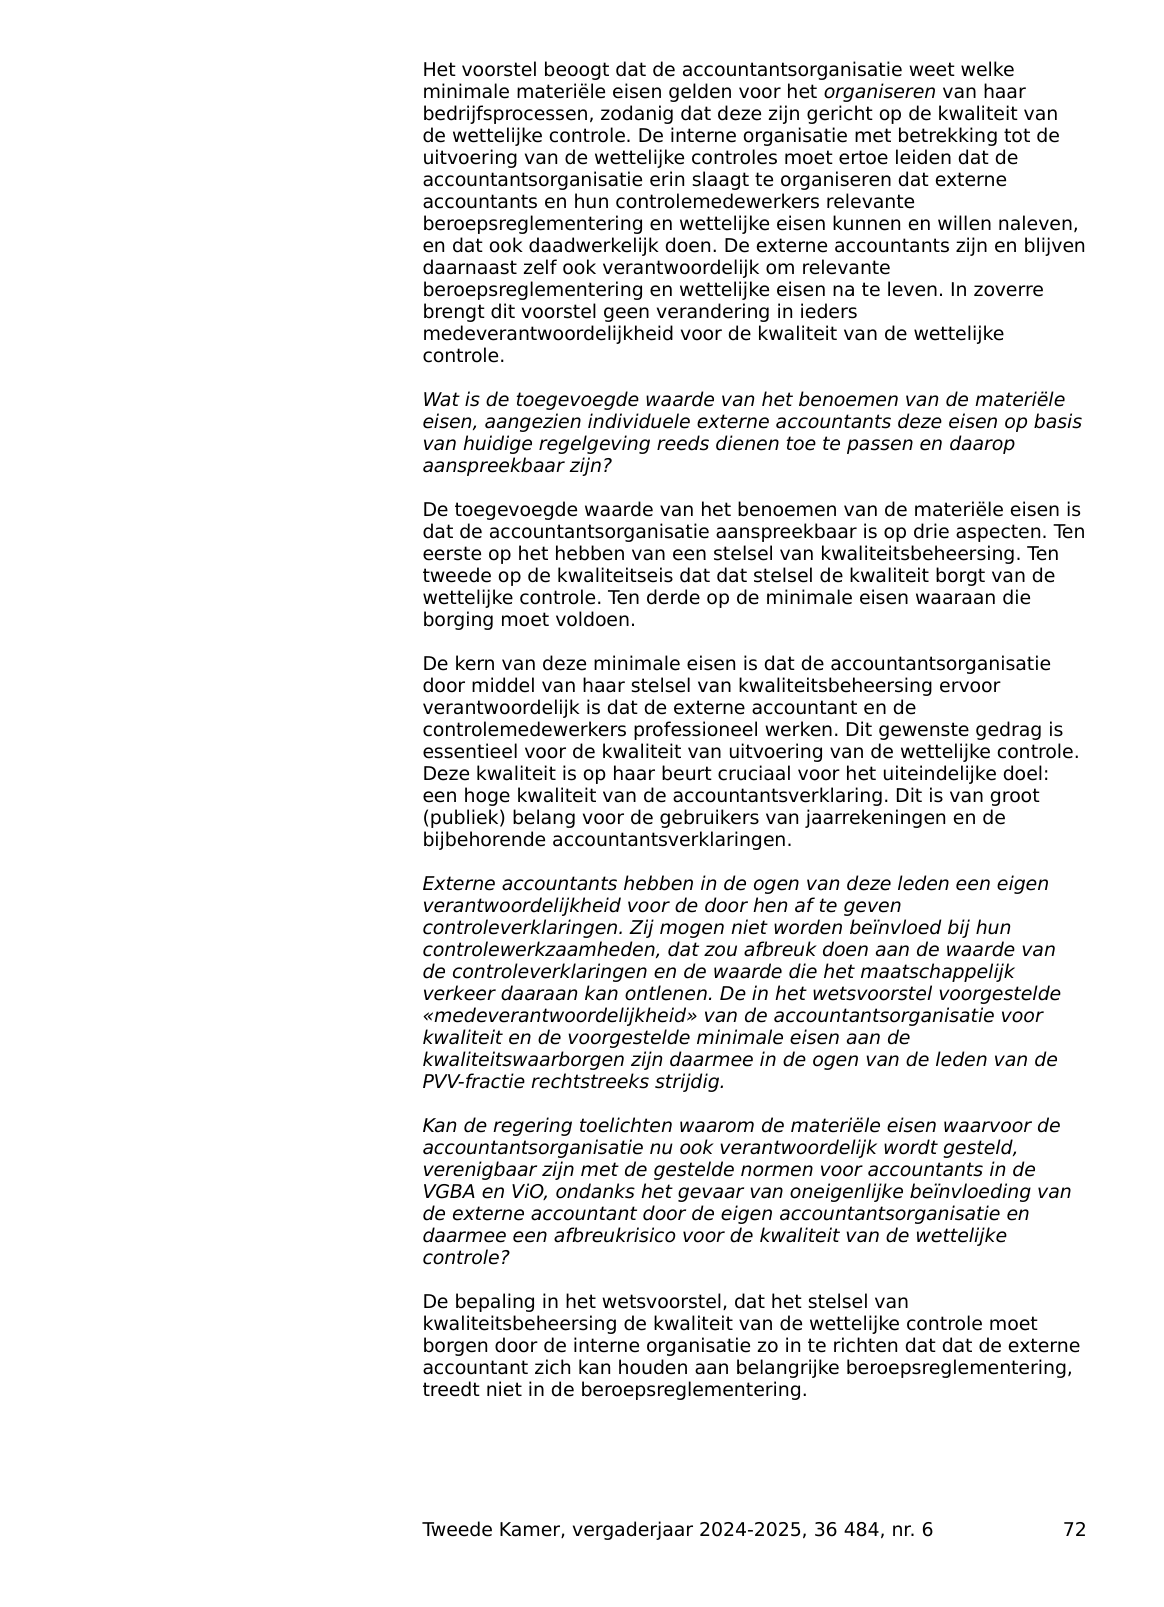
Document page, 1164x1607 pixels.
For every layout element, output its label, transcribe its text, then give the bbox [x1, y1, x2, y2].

text Wat is de toegevoegde waarde van het benoemen van de materiële eisen, aangezien individuele externe accountants deze eisen op basis van huidige regelgeving reeds dienen toe te passen en daarop aanspreekbaar zijn? [422, 389, 1087, 477]
text Externe accountants hebben in de ogen van deze leden een eigen verantwoordelijkheid voor de door hen af te geven controleverklaringen. Zij mogen niet worden beïnvloed bij hun controlewerkzaamheden, dat zou afbreuk doen aan de waarde van de controleverklaringen en de waarde die het maatschappelijk verkeer daaraan kan ontlenen. De in het wetsvoorstel voorgestelde «medeverantwoordelijkheid» van de accountantsorganisatie voor kwaliteit en de voorgestelde minimale eisen aan de kwaliteitswaarborgen zijn daarmee in de ogen van de leden van de PVV-fractie rechtstreeks strijdig. [422, 873, 1087, 1093]
text Kan de regering toelichten waarom de materiële eisen waarvoor de accountantsorganisatie nu ook verantwoordelijk wordt gesteld, verenigbaar zijn met de gestelde normen voor accountants in de VGBA en ViO, ondanks het gevaar van oneigenlijke beïnvloeding van de externe accountant door de eigen accountantsorganisatie en daarmee een afbreukrisico voor de kwaliteit van de wettelijke controle? [422, 1115, 1087, 1269]
text Het voorstel beoogt dat de accountantsorganisatie weet welke minimale materiële eisen gelden voor het organiseren van haar bedrijfsprocessen, zodanig dat deze zijn gericht op de kwaliteit van de wettelijke controle. De interne organisatie met betrekking tot de uitvoering van de wettelijke controles moet ertoe leiden dat de accountantsorganisatie erin slaagt te organiseren dat externe accountants en hun controlemedewerkers relevante beroepsreglementering en wettelijke eisen kunnen en willen naleven, en dat ook daadwerkelijk doen. De externe accountants zijn en blijven daarnaast zelf ook verantwoordelijk om relevante beroepsreglementering en wettelijke eisen na te leven. In zoverre brengt dit voorstel geen verandering in ieders medeverantwoordelijkheid voor de kwaliteit van de wettelijke controle. [422, 59, 1087, 367]
text De toegevoegde waarde van het benoemen van de materiële eisen is dat de accountantsorganisatie aanspreekbaar is op drie aspecten. Ten eerste op het hebben van een stelsel van kwaliteitsbeheersing. Ten tweede op de kwaliteitseis dat dat stelsel de kwaliteit borgt van de wettelijke controle. Ten derde op de minimale eisen waaraan die borging moet voldoen. [422, 499, 1087, 631]
text De kern van deze minimale eisen is dat de accountantsorganisatie door middel van haar stelsel van kwaliteitsbeheersing ervoor verantwoordelijk is dat de externe accountant en de controlemedewerkers professioneel werken. Dit gewenste gedrag is essentieel voor de kwaliteit van uitvoering van de wettelijke controle. Deze kwaliteit is op haar beurt cruciaal voor het uiteindelijke doel: een hoge kwaliteit van de accountantsverklaring. Dit is van groot (publiek) belang voor de gebruikers van jaarrekeningen en de bijbehorende accountantsverklaringen. [422, 653, 1087, 851]
text De bepaling in het wetsvoorstel, dat het stelsel van kwaliteitsbeheersing de kwaliteit van de wettelijke controle moet borgen door de interne organisatie zo in te richten dat dat de externe accountant zich kan houden aan belangrijke beroepsreglementering, treedt niet in de beroepsreglementering. [422, 1291, 1087, 1401]
